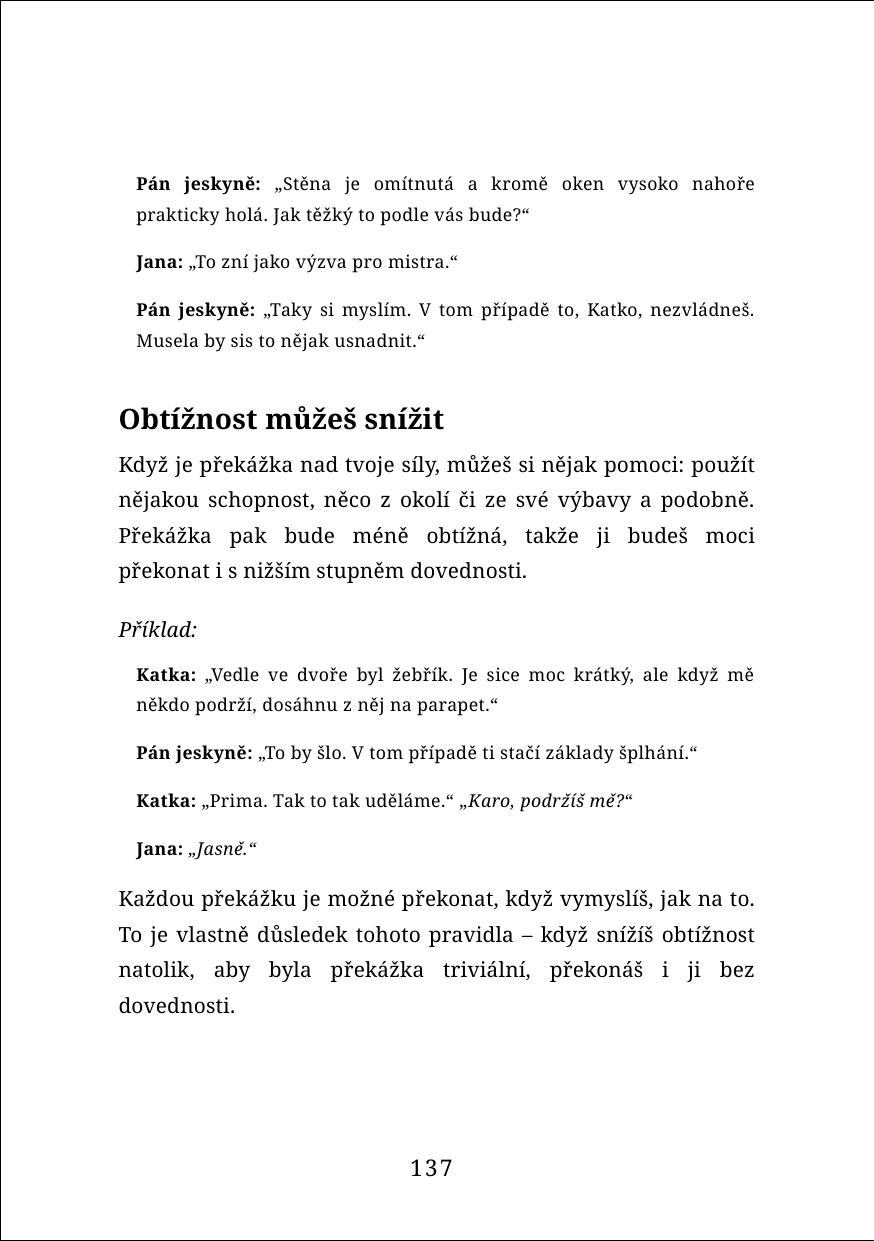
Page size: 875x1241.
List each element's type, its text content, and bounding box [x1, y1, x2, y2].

text Jana: „Jasně.“ [136, 837, 756, 861]
subtitle Obtížnost můžeš snížit [118, 399, 756, 438]
text Když je překážka nad tvoje síly, můžeš si nějak pomoci: použít nějakou schopnost, něco z okolí či ze své výbavy a podobně. Překážka pak bude méně obtížná, takže ji budeš moci překonat i s nižším stupněm dovednosti. [118, 450, 756, 585]
text Pán jeskyně: „Taky si myslím. V tom případě to, Katko, nezvládneš. Musela by sis to nějak usnadnit.“ [136, 298, 756, 352]
text Pán jeskyně: „Stěna je omítnutá a kromě oken vysoko nahoře prakticky holá. Jak těžký to podle vás bude?“ [136, 172, 756, 226]
text Katka: „Vedle ve dvoře byl žebřík. Je sice moc krátký, ale když mě někdo podrží, dosáhnu z něj na parapet.“ [136, 663, 756, 717]
text Katka: „Prima. Tak to tak uděláme.“ „Karo, podržíš mě?“ [136, 789, 756, 813]
text Příklad: [118, 615, 756, 644]
text Každou překážku je možné překonat, když vymyslíš, jak na to. To je vlastně důsledek tohoto pravidla – když snížíš obtížnost natolik, aby byla překážka triviální, překonáš i ji bez dovednosti. [118, 884, 756, 1019]
text Pán jeskyně: „To by šlo. V tom případě ti stačí základy šplhání.“ [136, 741, 756, 765]
text Jana: „To zní jako výzva pro mistra.“ [136, 250, 756, 274]
